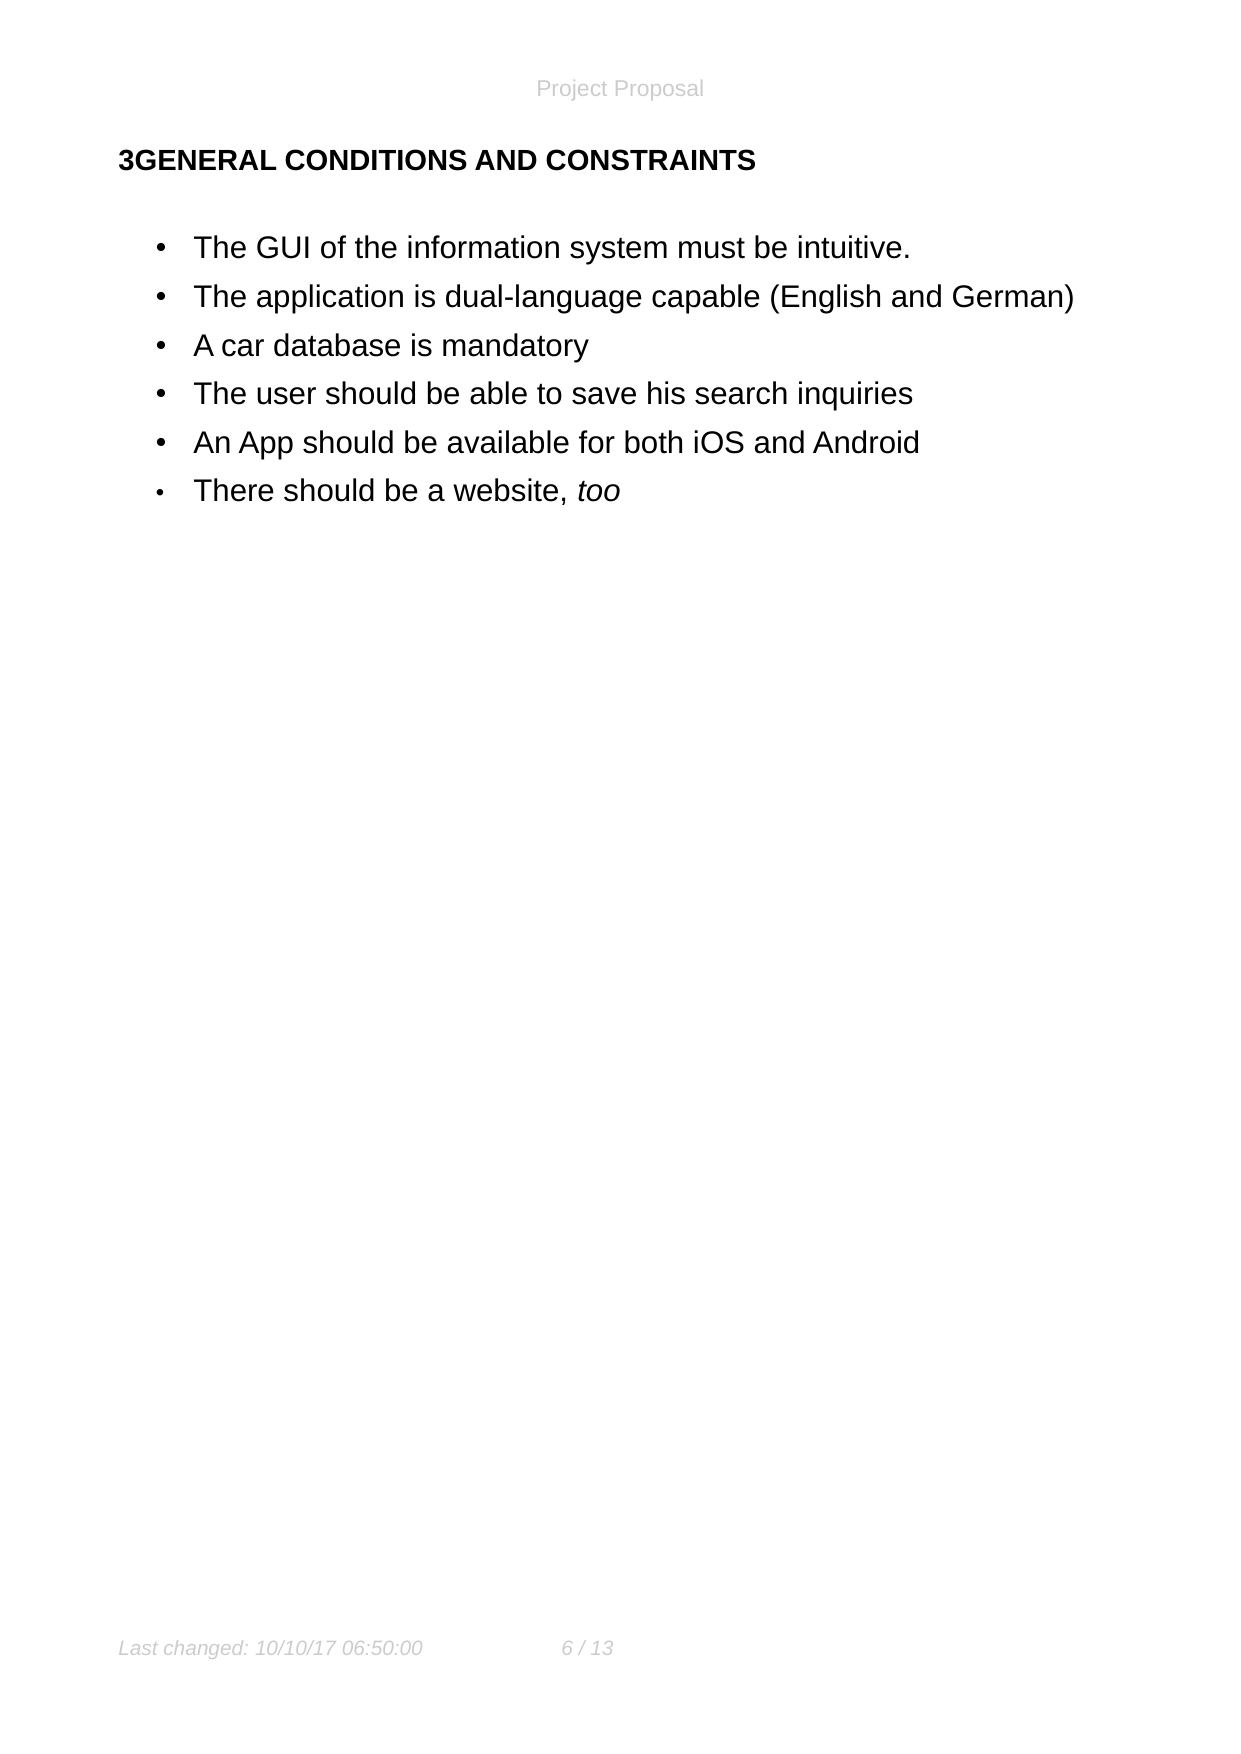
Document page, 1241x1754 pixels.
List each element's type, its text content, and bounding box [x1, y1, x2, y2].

list A car database is mandatory [156, 327, 1122, 363]
list An App should be available for both iOS and Android [156, 424, 1122, 460]
subtitle General Conditions and Constraints [118, 143, 1122, 177]
list There should be a website, too [156, 472, 1122, 508]
list The GUI of the information system must be intuitive. [156, 229, 1122, 265]
list The user should be able to save his search inquiries [156, 375, 1122, 411]
list The application is dual-language capable (English and German) [156, 278, 1122, 314]
